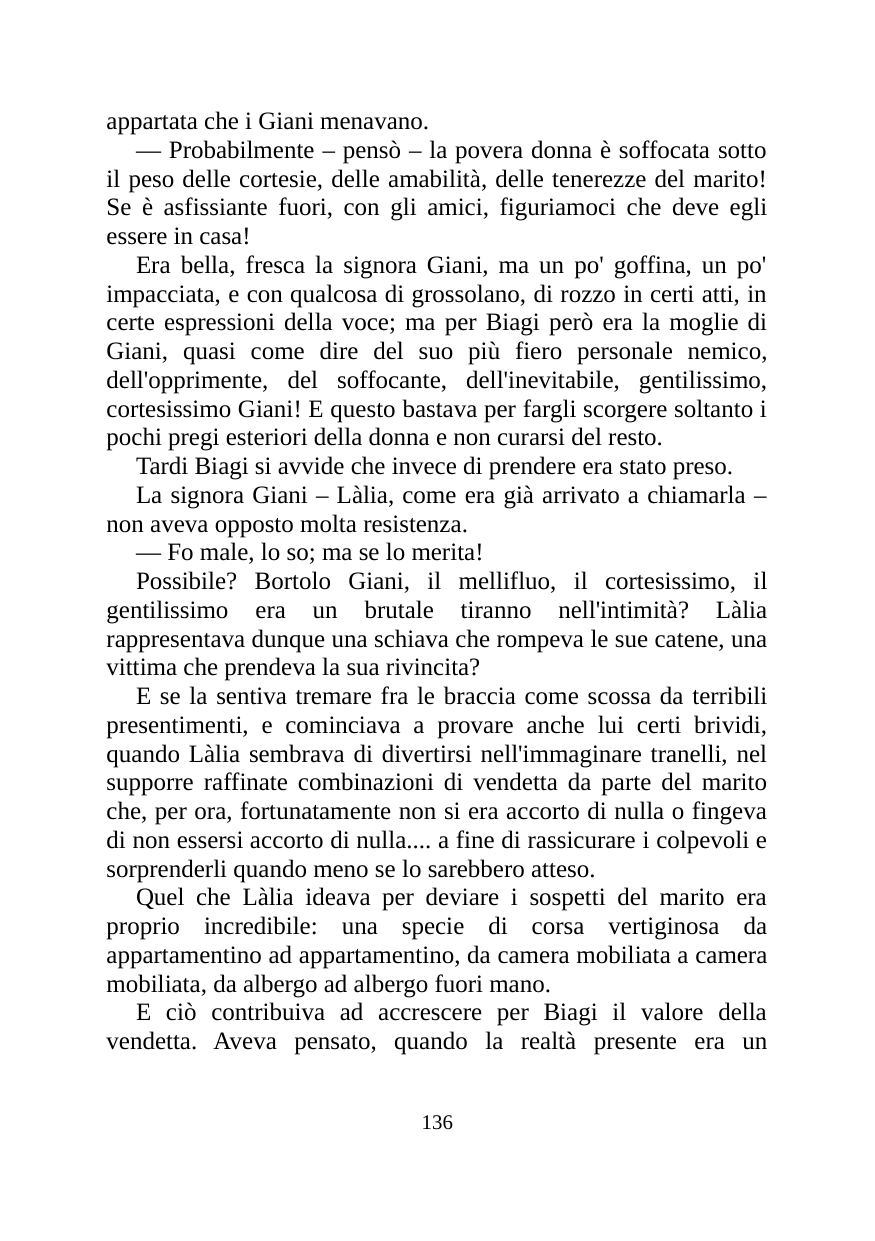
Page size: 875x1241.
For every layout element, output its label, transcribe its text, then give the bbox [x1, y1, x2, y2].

text appartata che i Giani menavano. [106, 106, 768, 135]
text Era bella, fresca la signora Giani, ma un po' goffina, un po' impacciata, e con qualcosa di grossolano, di rozzo in certi atti, in certe espressioni della voce; ma per Biagi però era la moglie di Giani, quasi come dire del suo più fiero personale nemico, dell'opprimente, del soffocante, dell'inevitabile, gentilissimo, cortesissimo Giani! E questo bastava per fargli scorgere soltanto i pochi pregi esteriori della donna e non curarsi del resto. [106, 250, 768, 451]
text Quel che Làlia ideava per deviare i sospetti del marito era proprio incredibile: una specie di corsa vertiginosa da appartamentino ad appartamentino, da camera mobiliata a camera mobiliata, da albergo ad albergo fuori mano. [106, 882, 768, 997]
text Tardi Biagi si avvide che invece di prendere era stato preso. [106, 451, 768, 480]
text — Fo male, lo so; ma se lo merita! [106, 537, 768, 566]
text E se la sentiva tremare fra le braccia come scossa da terribili presentimenti, e cominciava a provare anche lui certi brividi, quando Làlia sembrava di divertirsi nell'immaginare tranelli, nel supporre raffinate combinazioni di vendetta da parte del marito che, per ora, fortunatamente non si era accorto di nulla o fingeva di non essersi accorto di nulla.... a fine di rassicurare i colpevoli e sorprenderli quando meno se lo sarebbero atteso. [106, 681, 768, 882]
text E ciò contribuiva ad accrescere per Biagi il valore della vendetta. Aveva pensato, quando la realtà presente era un [106, 997, 768, 1055]
text La signora Giani – Làlia, come era già arrivato a chiamarla – non aveva opposto molta resistenza. [106, 480, 768, 537]
text Possibile? Bortolo Giani, il mellifluo, il cortesissimo, il gentilissimo era un brutale tiranno nell'intimità? Làlia rappresentava dunque una schiava che rompeva le sue catene, una vittima che prendeva la sua rivincita? [106, 566, 768, 681]
text — Probabilmente – pensò – la povera donna è soffocata sotto il peso delle cortesie, delle amabilità, delle tenerezze del marito! Se è asfissiante fuori, con gli amici, figuriamoci che deve egli essere in casa! [106, 135, 768, 250]
